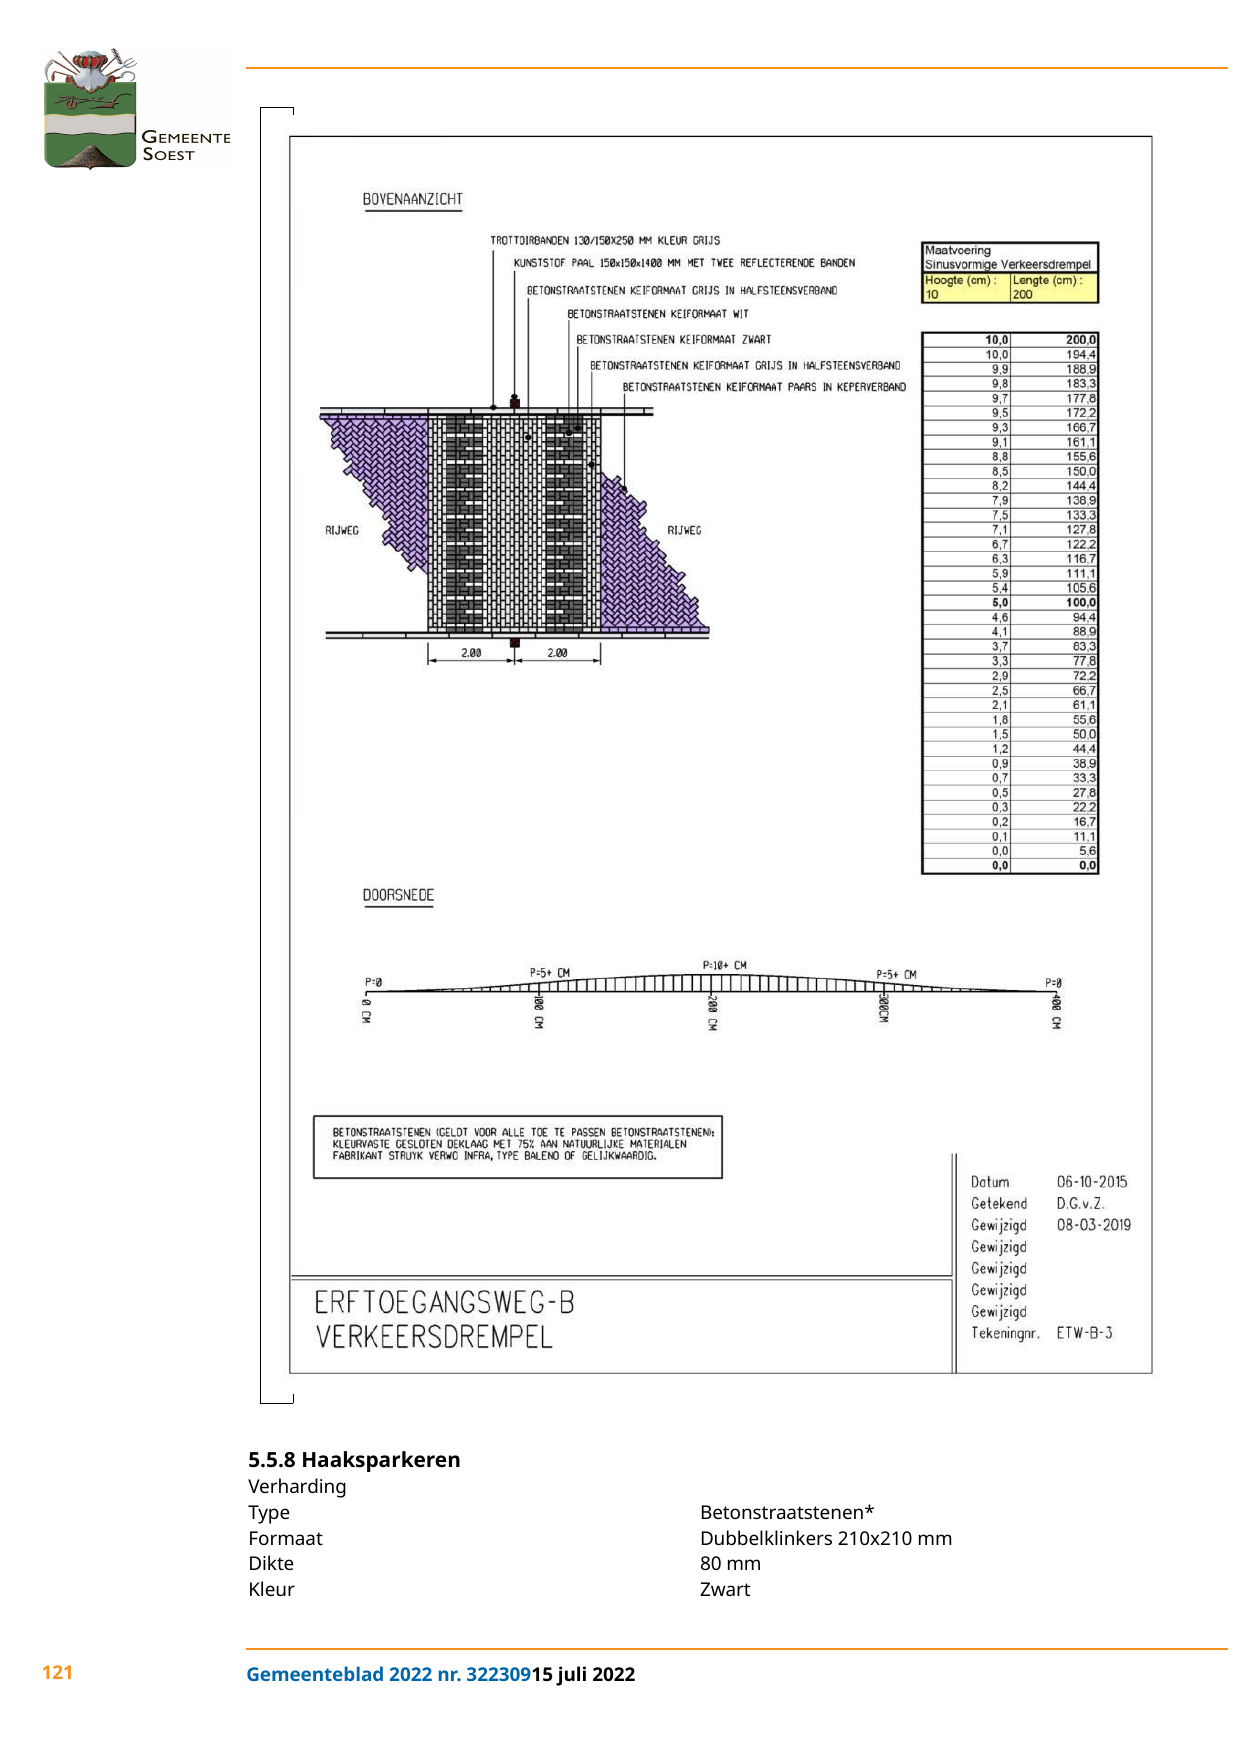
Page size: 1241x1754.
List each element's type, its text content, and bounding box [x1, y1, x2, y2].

table_cell Formaat [248, 1525, 700, 1551]
table_cell 80 mm [700, 1551, 1152, 1576]
table_cell Zwart [700, 1576, 1152, 1602]
table_cell Type [248, 1499, 700, 1525]
table_cell Betonstraatstenen* [700, 1499, 1152, 1525]
text 5.5.8 Haaksparkeren [248, 1445, 1152, 1473]
picture [268, 115, 1173, 1394]
table_cell Dubbelklinkers 210x210 mm [700, 1525, 1152, 1551]
table_cell Dikte [248, 1551, 700, 1576]
picture [41, 47, 231, 172]
table_cell Kleur [248, 1576, 700, 1602]
table_header Verharding [248, 1473, 1152, 1499]
